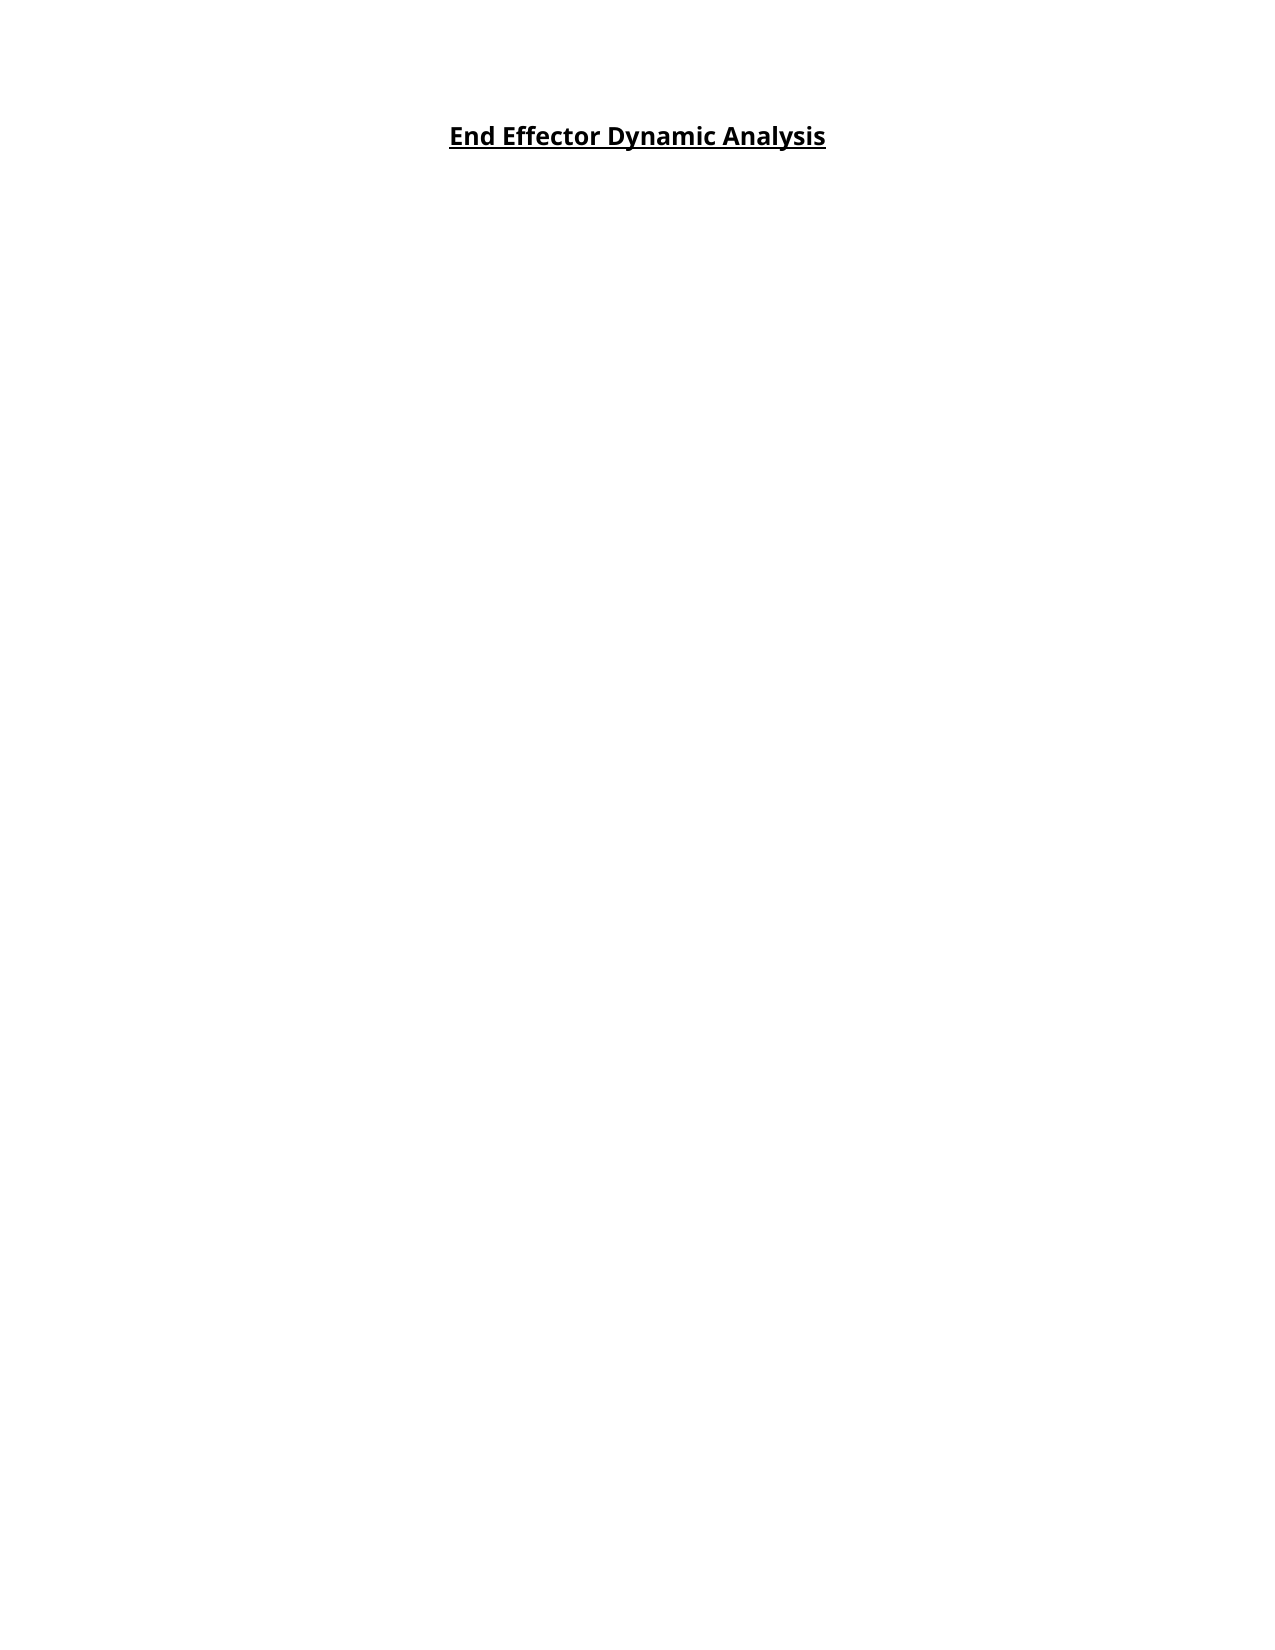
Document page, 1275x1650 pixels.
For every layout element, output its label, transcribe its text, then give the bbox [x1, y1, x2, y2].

text End Effector Dynamic Analysis [118, 118, 1157, 152]
